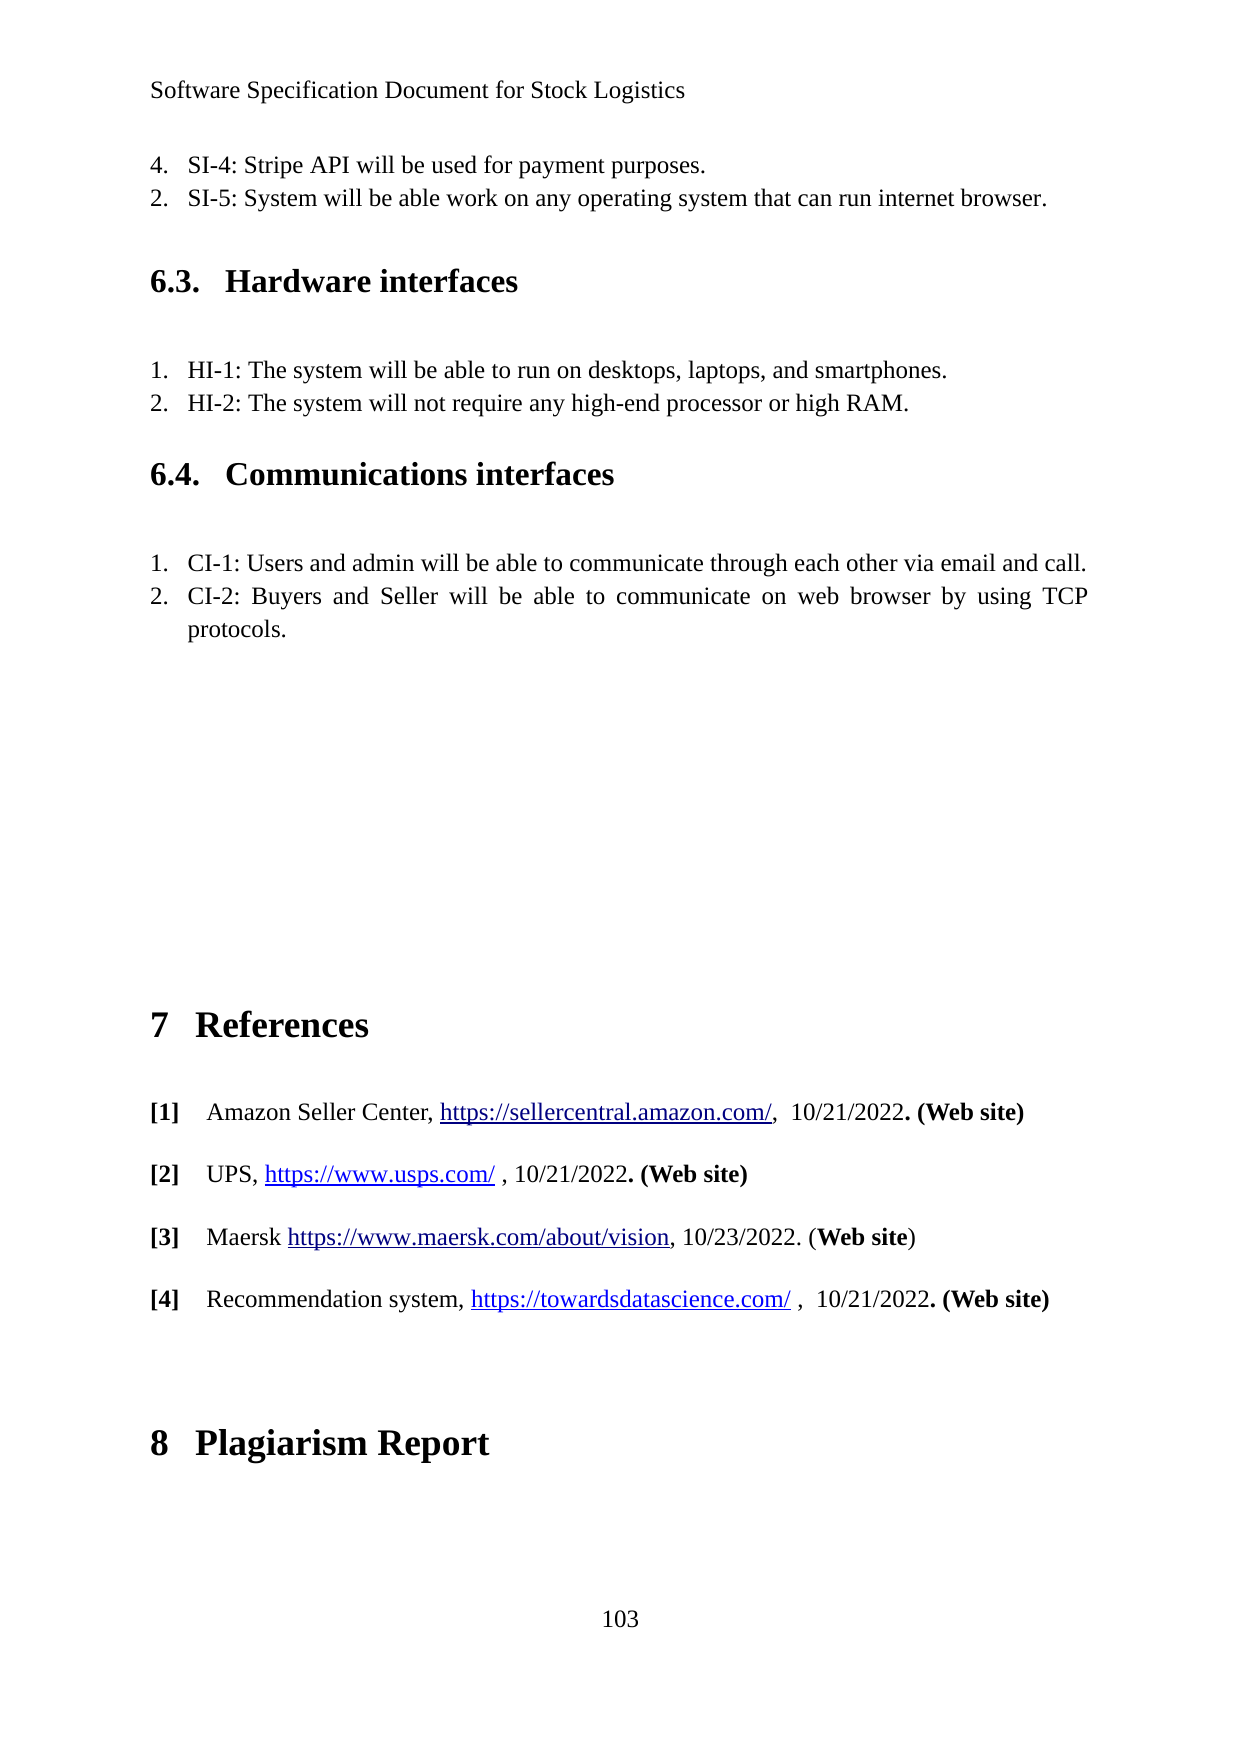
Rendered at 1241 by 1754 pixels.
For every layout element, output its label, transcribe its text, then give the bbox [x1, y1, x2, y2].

list SI-5: System will be able work on any operating system that can run internet browser. [150, 183, 1090, 212]
list HI-2: The system will not require any high-end processor or high RAM. [150, 388, 1090, 417]
list Amazon Seller Center, https://sellercentral.amazon.com/, 10/21/2022. (Web site) [150, 1097, 1090, 1126]
list UPS, https://www.usps.com/ , 10/21/2022. (Web site) [150, 1159, 1090, 1188]
list CI-2: Buyers and Seller will be able to communicate on web browser by using TCP protocols. [150, 581, 1090, 643]
subtitle Hardware interfaces [150, 262, 1090, 300]
subtitle Communications interfaces [150, 454, 1090, 493]
subtitle Plagiarism Report [150, 1421, 1090, 1464]
list SI-4: Stripe API will be used for payment purposes. [150, 150, 1090, 179]
list Recommendation system, https://towardsdatascience.com/ , 10/21/2022. (Web site) [150, 1284, 1090, 1313]
list Maersk https://www.maersk.com/about/vision, 10/23/2022. (Web site) [150, 1222, 1090, 1250]
list HI-1: The system will be able to run on desktops, laptops, and smartphones. [150, 355, 1090, 384]
list CI-1: Users and admin will be able to communicate through each other via email and call. [150, 548, 1090, 577]
subtitle References [150, 1002, 1090, 1046]
